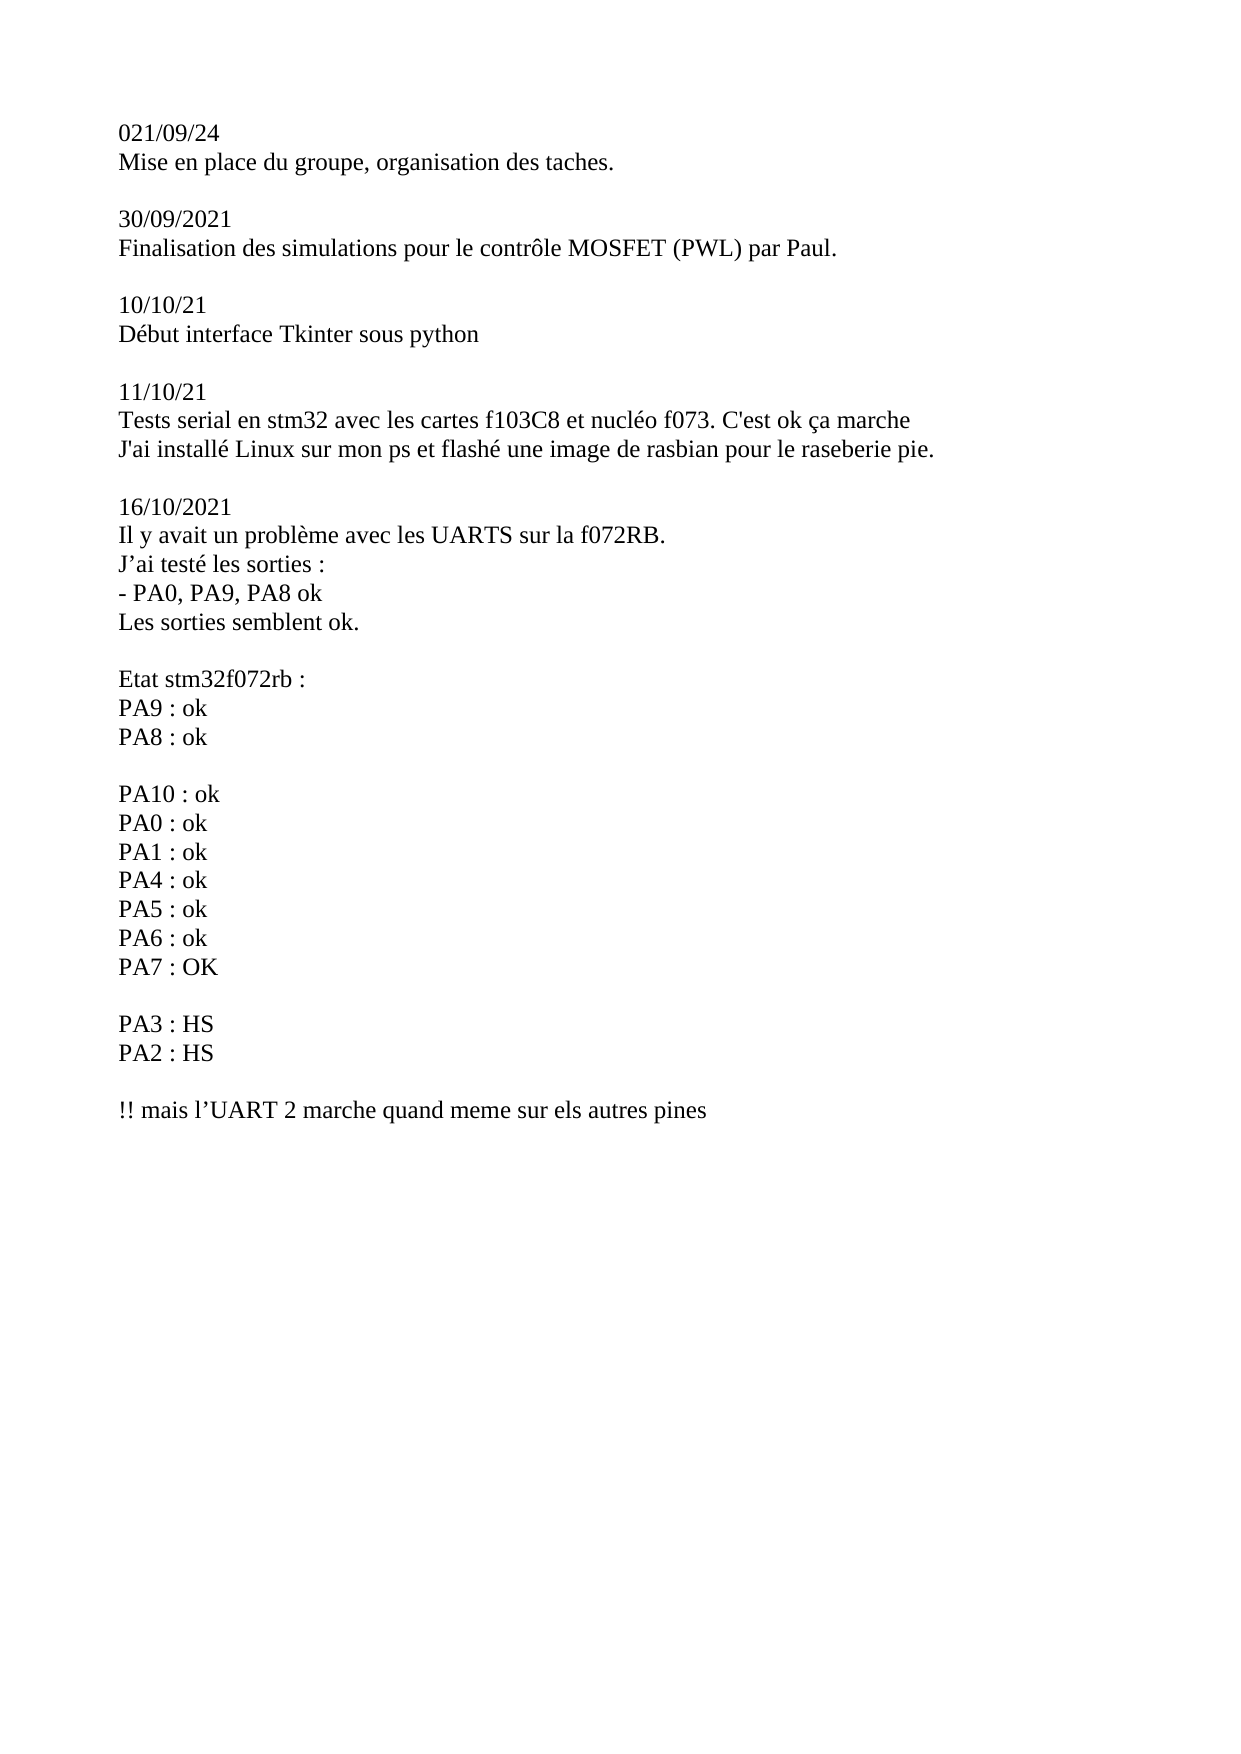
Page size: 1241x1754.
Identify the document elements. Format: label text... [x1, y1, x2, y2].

text PA1 : ok [118, 837, 1122, 866]
text 10/10/21 [118, 291, 1122, 319]
text PA10 : ok [118, 779, 1122, 808]
text Les sorties semblent ok. [118, 607, 1122, 636]
text PA0 : ok [118, 808, 1122, 837]
text 30/09/2021 [118, 204, 1122, 233]
text PA6 : ok [118, 923, 1122, 952]
text Etat stm32f072rb : [118, 664, 1122, 693]
text PA2 : HS [118, 1038, 1122, 1067]
text PA4 : ok [118, 866, 1122, 894]
text 16/10/2021 [118, 492, 1122, 521]
text - PA0, PA9, PA8 ok [118, 578, 1122, 607]
text PA3 : HS [118, 1009, 1122, 1038]
text Finalisation des simulations pour le contrôle MOSFET (PWL) par Paul. [118, 233, 1122, 262]
text Tests serial en stm32 avec les cartes f103C8 et nucléo f073. C'est ok ça marche [118, 406, 1122, 434]
text J'ai installé Linux sur mon ps et flashé une image de rasbian pour le raseberie pie. [118, 434, 1122, 463]
text J’ai testé les sorties : [118, 549, 1122, 578]
text PA8 : ok [118, 722, 1122, 751]
text PA5 : ok [118, 894, 1122, 923]
text Mise en place du groupe, organisation des taches. [118, 147, 1122, 176]
text 11/10/21 [118, 377, 1122, 406]
text PA9 : ok [118, 693, 1122, 722]
text 021/09/24 [118, 118, 1122, 147]
text !! mais l’UART 2 marche quand meme sur els autres pines [118, 1096, 1122, 1124]
text PA7 : OK [118, 952, 1122, 981]
text Début interface Tkinter sous python [118, 319, 1122, 348]
text Il y avait un problème avec les UARTS sur la f072RB. [118, 521, 1122, 549]
